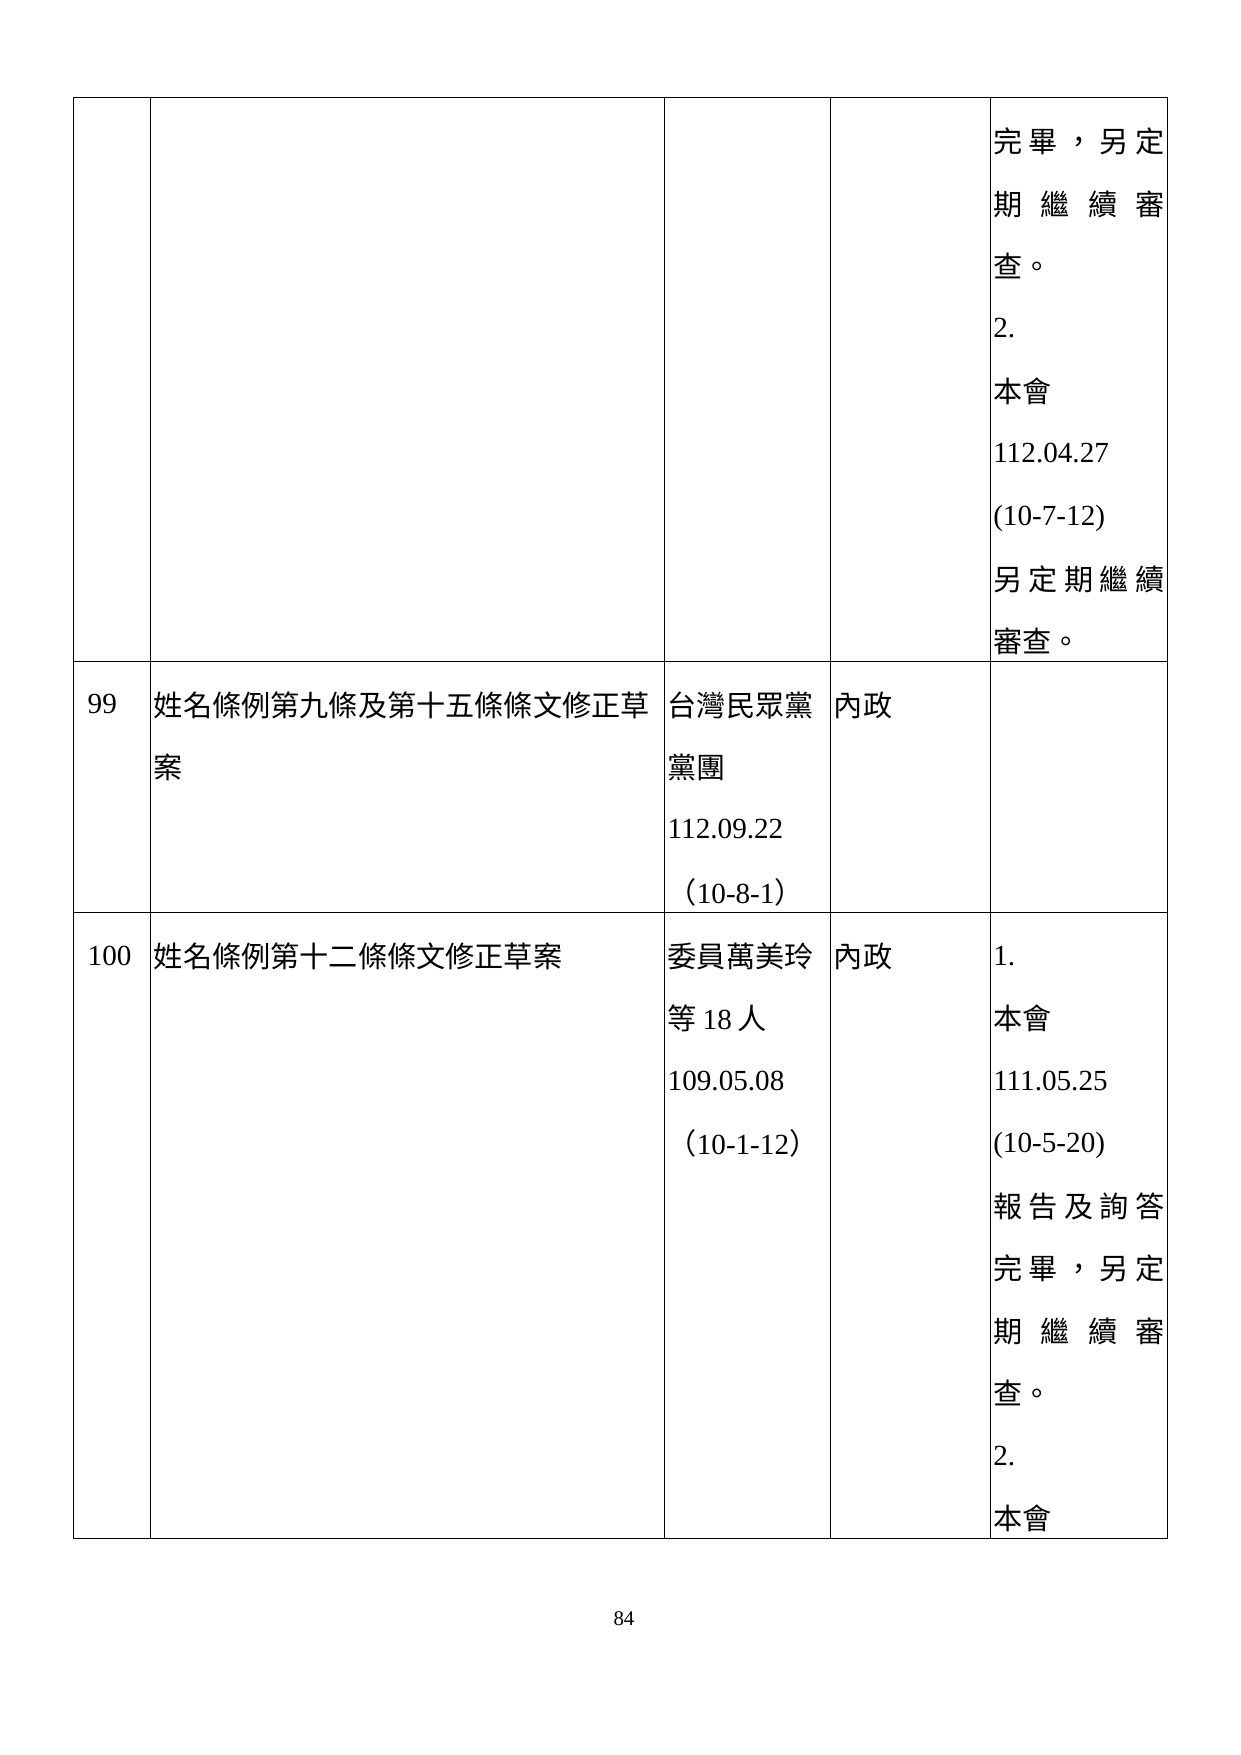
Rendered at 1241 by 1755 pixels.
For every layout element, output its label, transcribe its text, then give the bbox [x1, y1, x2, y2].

table_cell 完畢，另定期繼續審查。 2. 本會 112.04.27 (10-7-12) 另定期繼續審查。 [991, 98, 1167, 661]
table_cell 內政 [831, 662, 990, 912]
table_cell [831, 98, 990, 661]
table_cell [74, 662, 150, 912]
table_cell [74, 913, 150, 1538]
table_cell 台灣民眾黨黨團 112.09.22 （10-8-1） [665, 662, 830, 912]
table_cell [991, 662, 1167, 912]
table_cell [665, 98, 830, 661]
table_cell [74, 98, 150, 661]
table_cell [151, 98, 664, 661]
table_cell 委員萬美玲等18人 109.05.08 （10-1-12） [665, 913, 830, 1538]
table_cell 內政 [831, 913, 990, 1538]
table_cell 姓名條例第十二條條文修正草案 [151, 913, 664, 1538]
table_cell 1. 本會 111.05.25 (10-5-20) 報告及詢答完畢，另定期繼續審查。 2. 本會 [991, 913, 1167, 1538]
table_cell 姓名條例第九條及第十五條條文修正草案 [151, 662, 664, 912]
